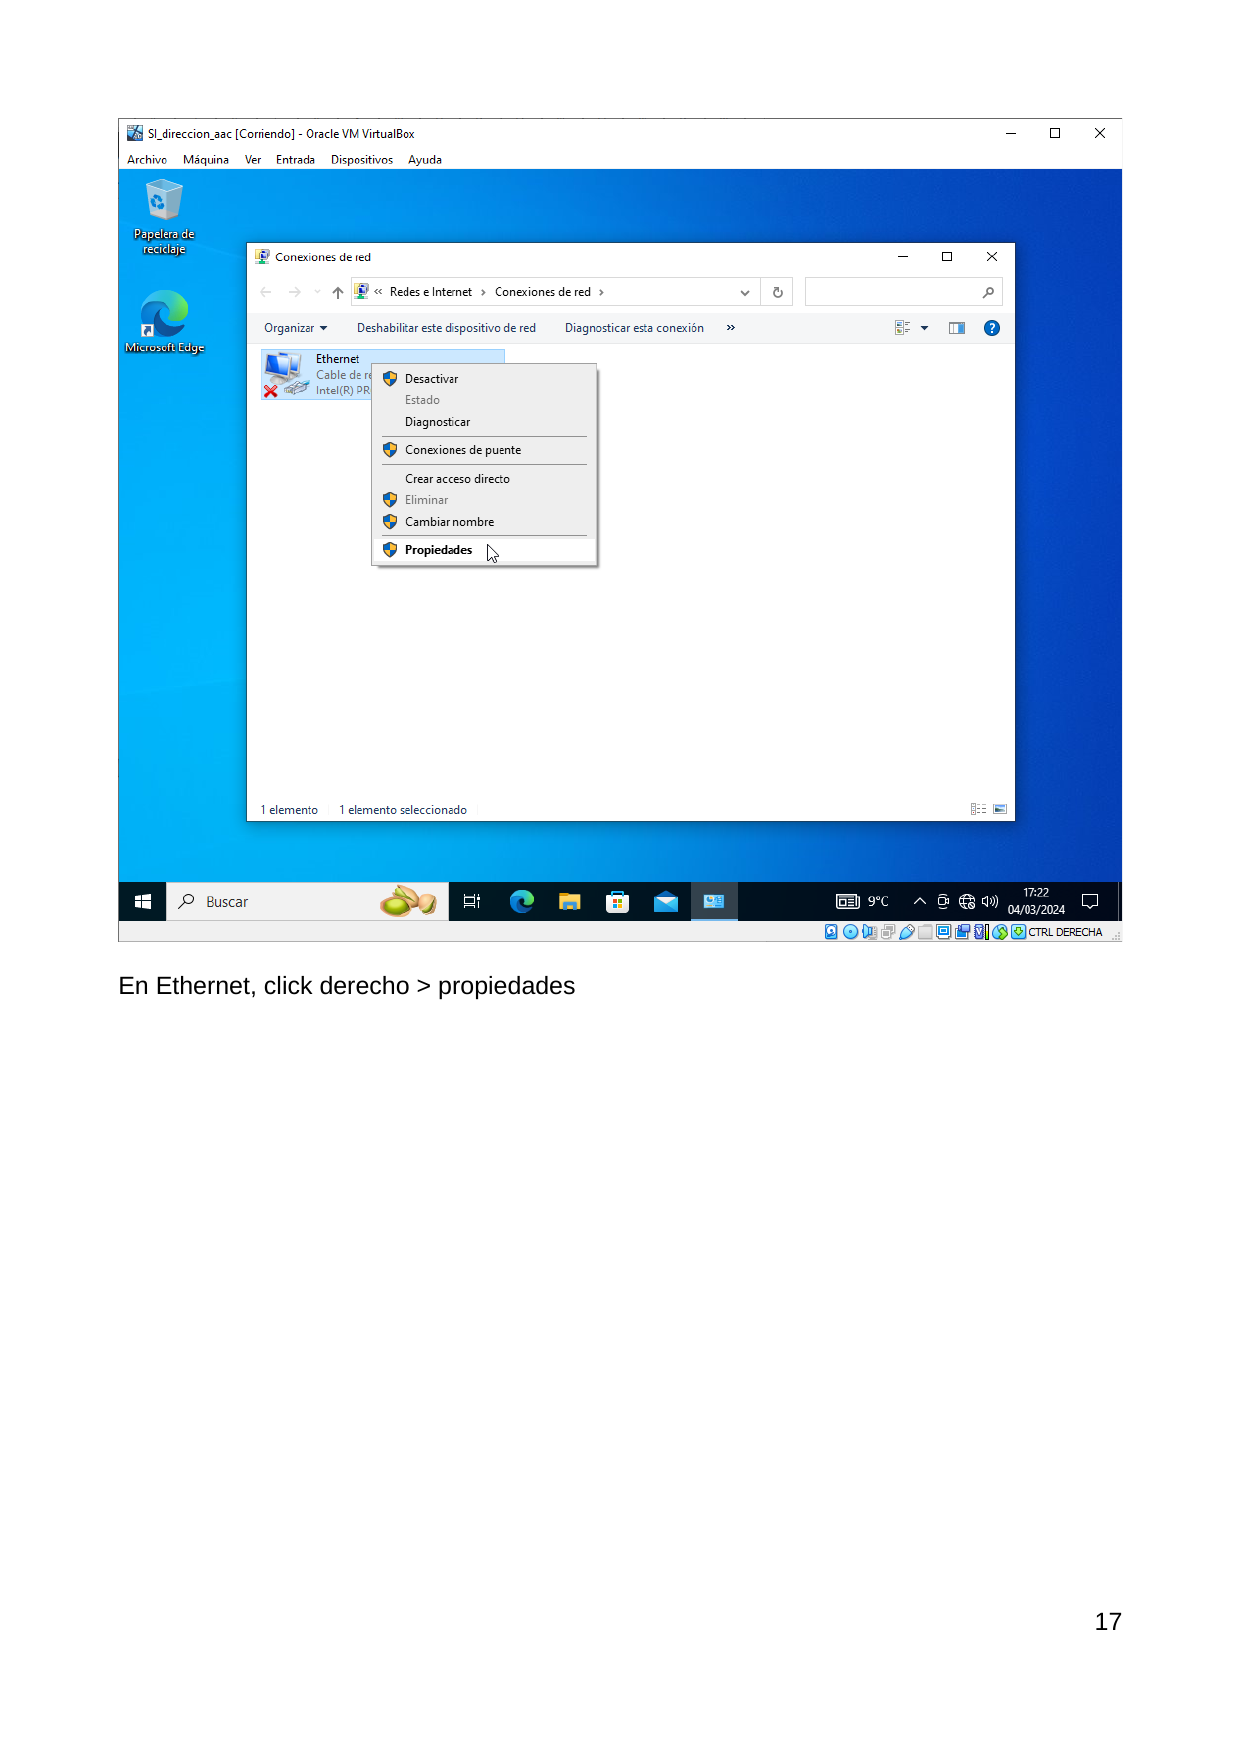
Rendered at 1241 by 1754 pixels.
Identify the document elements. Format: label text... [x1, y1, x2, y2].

picture [168, 245, 183, 255]
picture [118, 227, 140, 237]
picture [182, 230, 193, 238]
picture [160, 345, 173, 350]
picture [142, 230, 170, 240]
picture [126, 344, 141, 350]
text En Ethernet, click derecho > propiedades [118, 971, 1122, 999]
picture [142, 291, 187, 336]
picture [185, 344, 202, 352]
picture [118, 118, 1123, 942]
